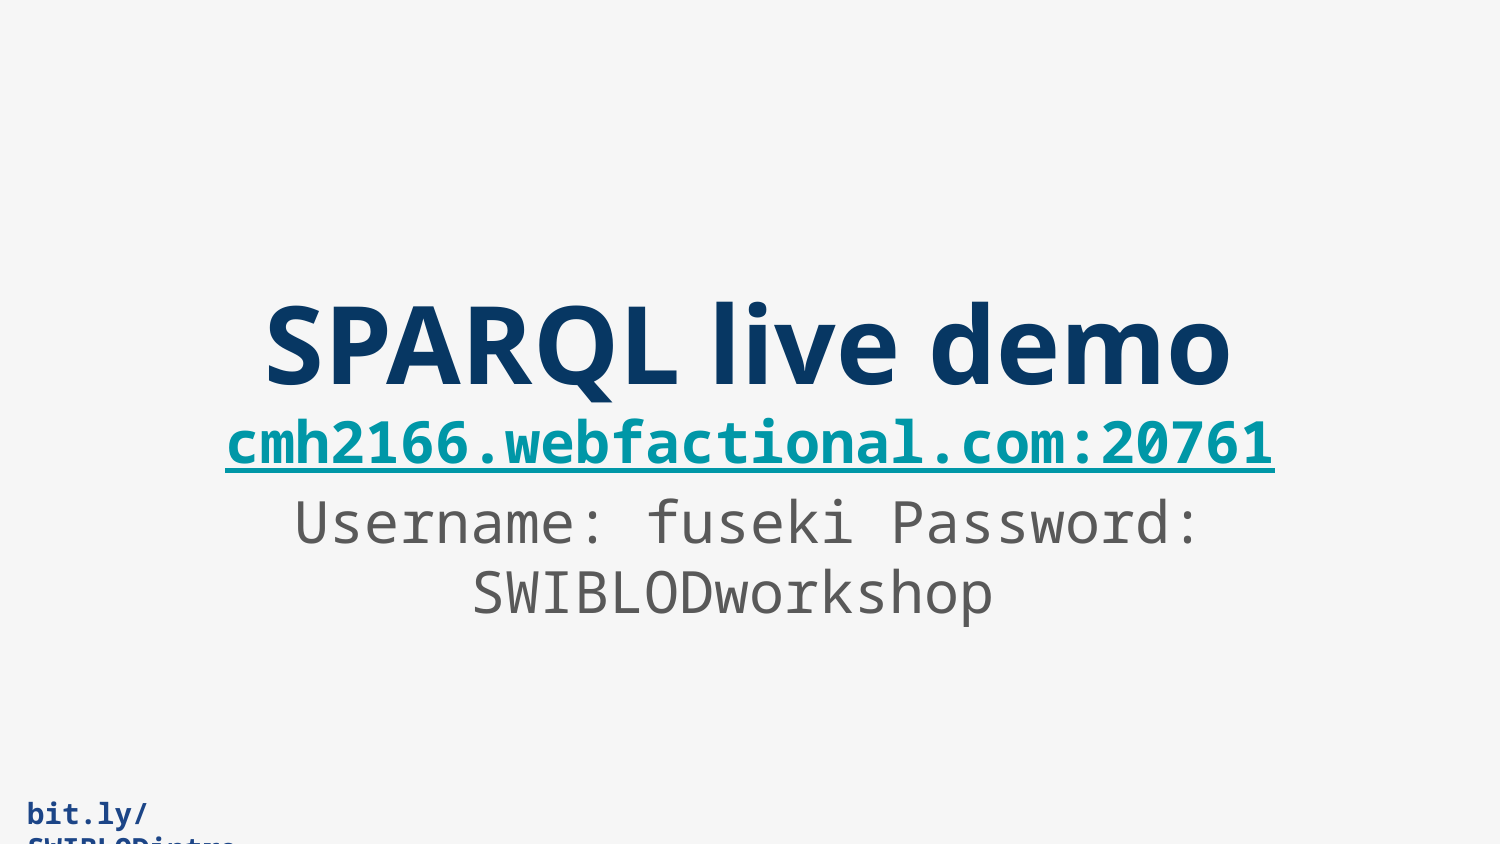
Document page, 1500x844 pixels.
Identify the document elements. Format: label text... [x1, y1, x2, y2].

title SPARQL live demo cmh2166.webfactional.com:20761 Username: fuseki Password: SWIBLODworkshop [51, 203, 1449, 640]
